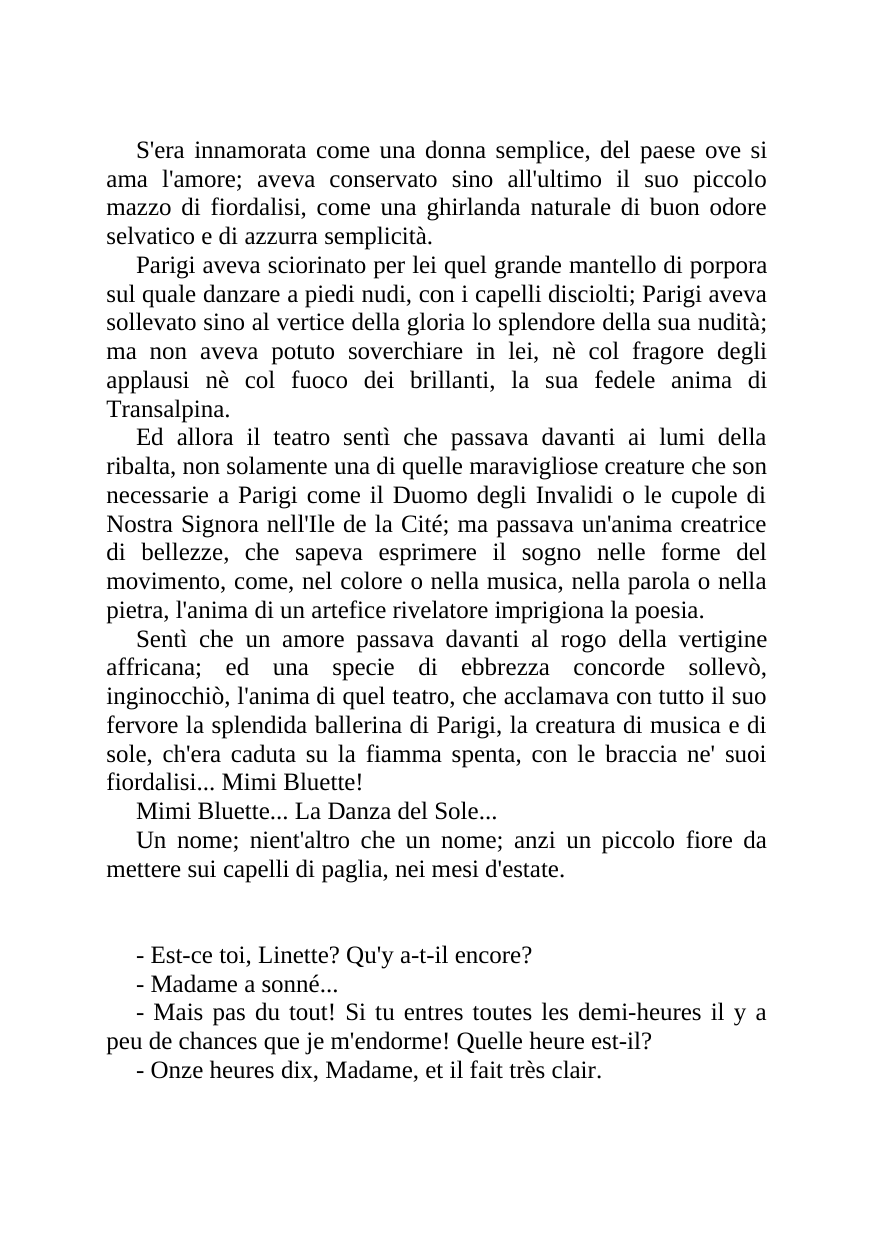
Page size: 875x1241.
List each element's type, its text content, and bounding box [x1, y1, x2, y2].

text Un nome; nient'altro che un nome; anzi un piccolo fiore da mettere sui capelli di paglia, nei mesi d'estate. [106, 825, 768, 882]
text Parigi aveva sciorinato per lei quel grande mantello di porpora sul quale danzare a piedi nudi, con i capelli disciolti; Parigi aveva sollevato sino al vertice della gloria lo splendore della sua nudità; ma non aveva potuto soverchiare in lei, nè col fragore degli applausi nè col fuoco dei brillanti, la sua fedele anima di Transalpina. [106, 250, 768, 422]
text Ed allora il teatro sentì che passava davanti ai lumi della ribalta, non solamente una di quelle maravigliose creature che son necessarie a Parigi come il Duomo degli Invalidi o le cupole di Nostra Signora nell'Ile de la Cité; ma passava un'anima creatrice di bellezze, che sapeva esprimere il sogno nelle forme del movimento, come, nel colore o nella musica, nella parola o nella pietra, l'anima di un artefice rivelatore imprigiona la poesia. [106, 422, 768, 624]
text - Mais pas du tout! Si tu entres toutes les demi-heures il y a peu de chances que je m'endorme! Quelle heure est-il? [106, 997, 768, 1055]
text Sentì che un amore passava davanti al rogo della vertigine affricana; ed una specie di ebbrezza concorde sollevò, inginocchiò, l'anima di quel teatro, che acclamava con tutto il suo fervore la splendida ballerina di Parigi, la creatura di musica e di sole, ch'era caduta su la fiamma spenta, con le braccia ne' suoi fiordalisi... Mimi Bluette! [106, 624, 768, 796]
text S'era innamorata come una donna semplice, del paese ove si ama l'amore; aveva conservato sino all'ultimo il suo piccolo mazzo di fiordalisi, come una ghirlanda naturale di buon odore selvatico e di azzurra semplicità. [106, 135, 768, 250]
text - Est-ce toi, Linette? Qu'y a-t-il encore? [106, 940, 768, 969]
text - Onze heures dix, Madame, et il fait très clair. [106, 1055, 768, 1084]
text Mimi Bluette... La Danza del Sole... [106, 796, 768, 825]
text - Madame a sonné... [106, 969, 768, 997]
